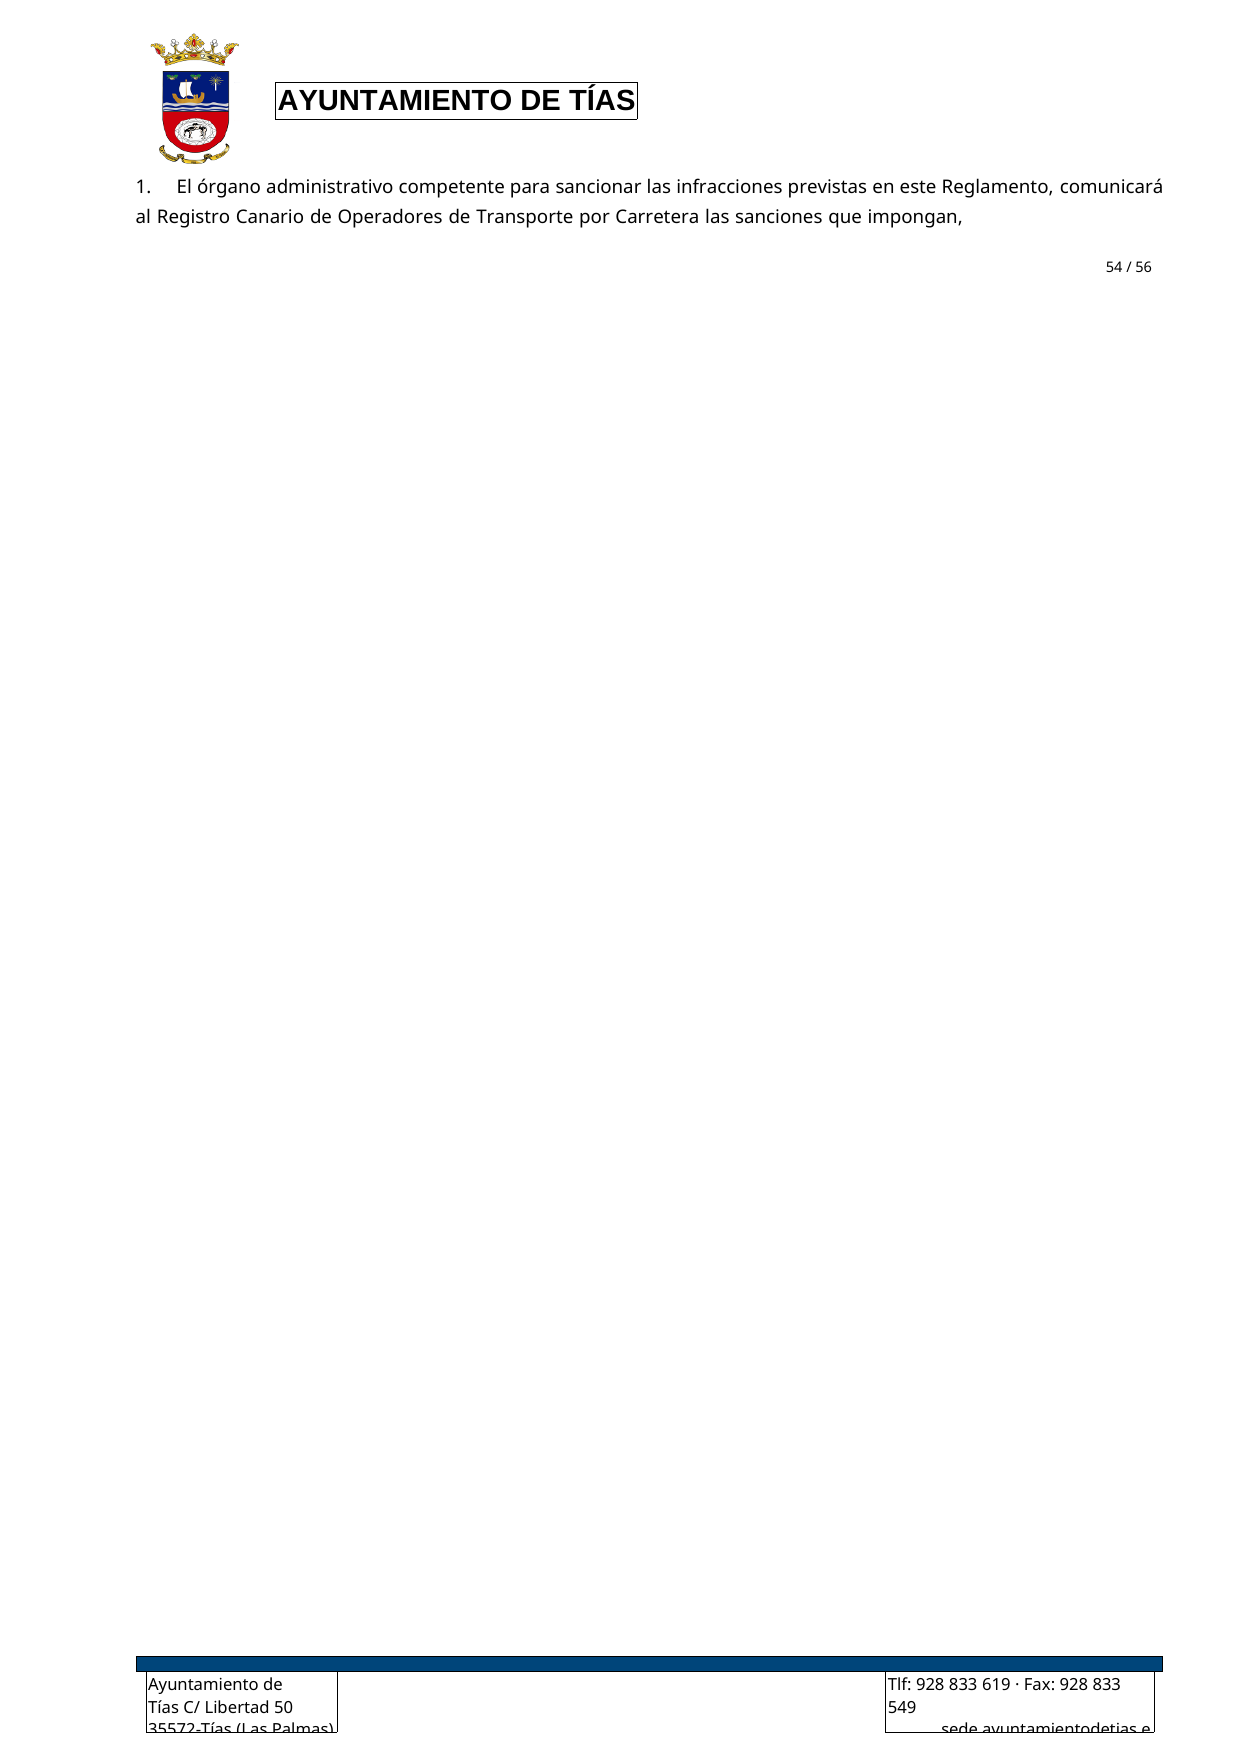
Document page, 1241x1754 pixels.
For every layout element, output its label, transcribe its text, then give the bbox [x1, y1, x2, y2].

text 54 / 56 [135, 256, 1152, 276]
list El órgano administrativo competente para sancionar las infracciones previstas en este Reglamento, comunicará al Registro Canario de Operadores de Transporte por Carretera las sanciones que impongan, [135, 173, 1163, 229]
